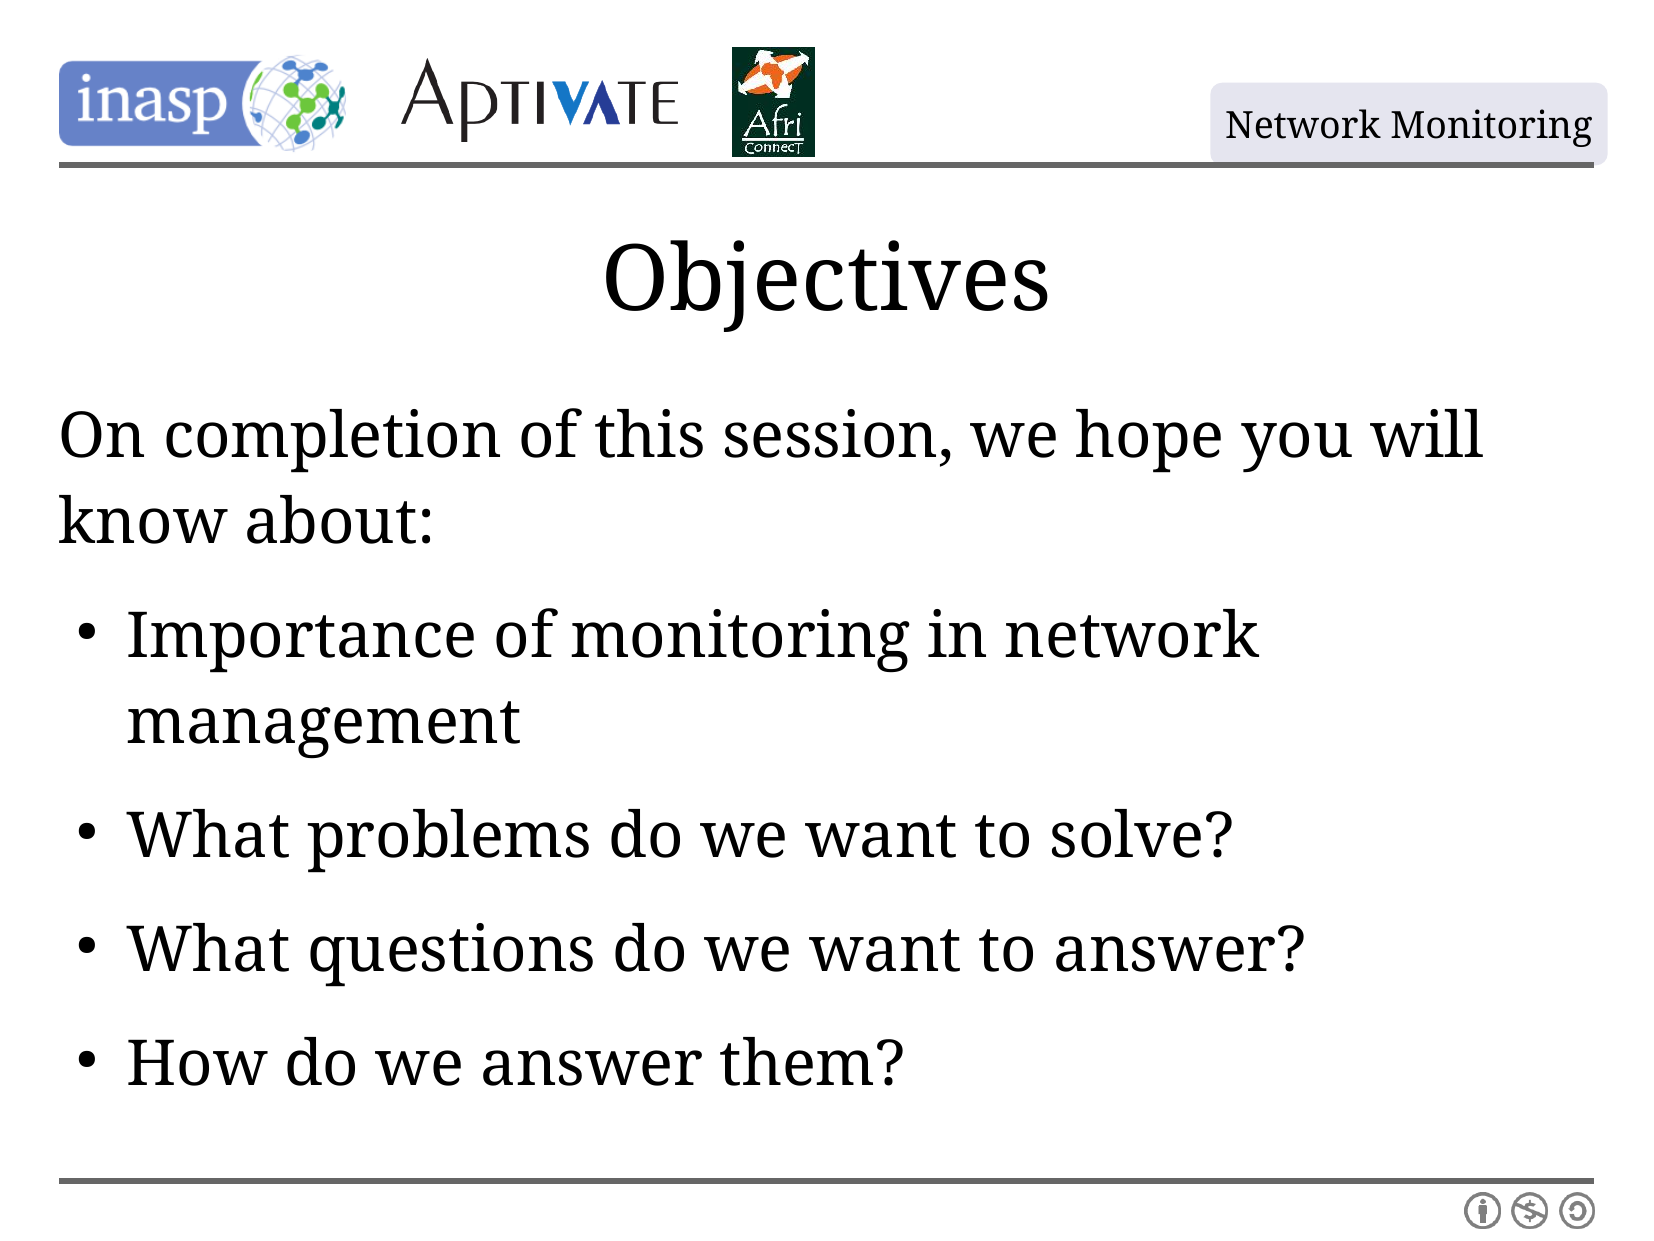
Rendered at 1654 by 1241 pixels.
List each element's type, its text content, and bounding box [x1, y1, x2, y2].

list On completion of this session, we hope you will know about: Importance of monitoring in network management What problems do we want to solve? What questions do we want to answer? How do we answer them? [59, 389, 1595, 1109]
picture [1559, 1192, 1595, 1229]
picture [59, 47, 355, 160]
picture [1464, 1192, 1501, 1229]
picture [1511, 1192, 1548, 1229]
picture [732, 47, 815, 157]
title Objectives [59, 212, 1595, 343]
picture [401, 58, 678, 142]
